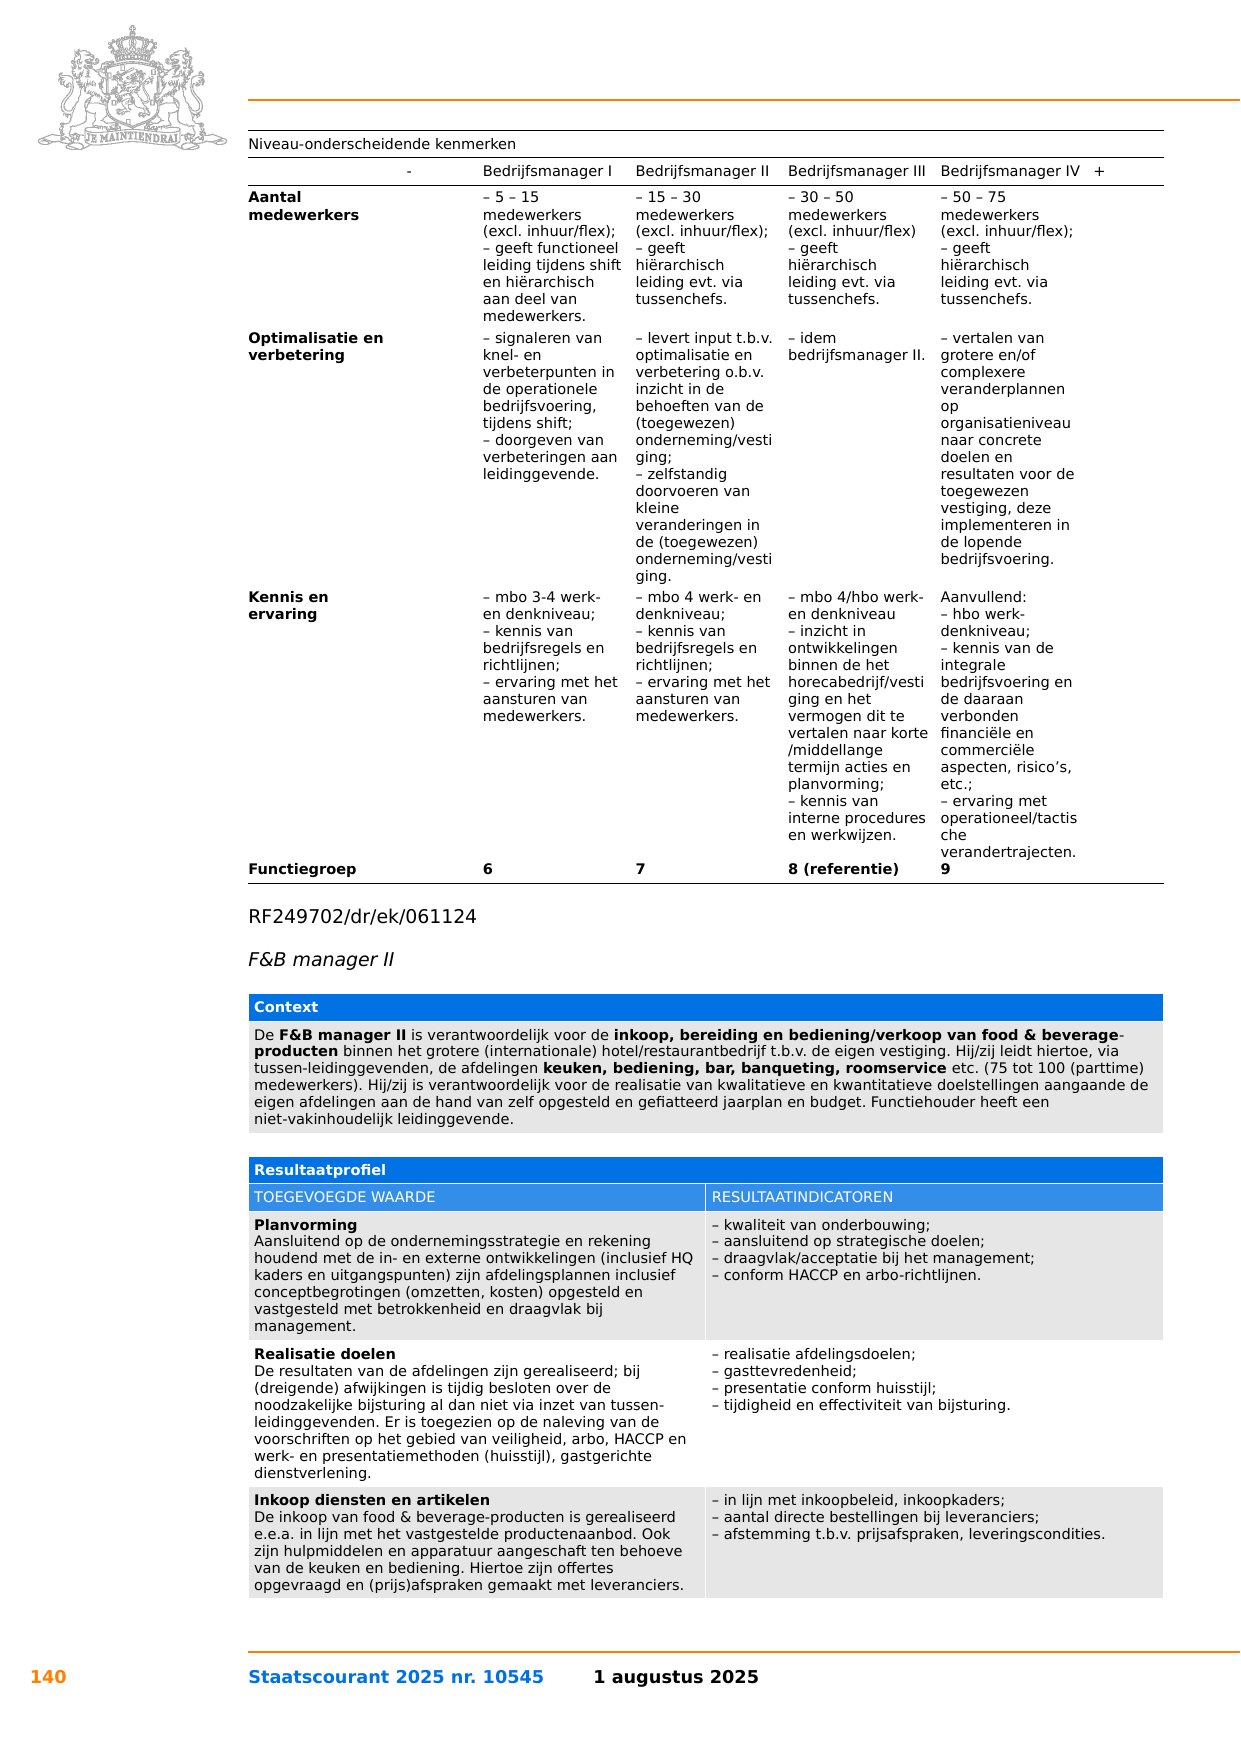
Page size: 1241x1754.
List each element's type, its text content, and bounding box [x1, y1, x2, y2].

table_cell Bedrijfsmanager III [782, 158, 934, 185]
table_cell Aantal medewerkers [248, 186, 401, 325]
table_cell – mbo 3-4 werk- en denkniveau; – kennis van bedrijfsregels en richtlijnen; – ervaring met het aansturen van medewerkers. [477, 585, 629, 861]
table_cell [1087, 186, 1163, 861]
table_cell – in lijn met inkoopbeleid, inkoopkaders; – aantal directe bestellingen bij leveranciers; – afstemming t.b.v. prijsafspraken, leveringscondities. [706, 1487, 1163, 1598]
table_cell RESULTAATINDICATOREN [706, 1184, 1163, 1211]
table_cell 6 [477, 861, 629, 883]
table_cell Bedrijfsmanager II [629, 158, 782, 185]
table_header Resultaatprofiel [249, 1157, 1163, 1183]
table_cell Bedrijfsmanager IV [935, 158, 1087, 185]
table_cell [1087, 861, 1163, 883]
table_cell [248, 158, 401, 185]
table_cell - [401, 158, 477, 185]
table_header Context [249, 994, 1163, 1021]
table_header Niveau-onderscheidende kenmerken [248, 131, 1163, 157]
table_cell – kwaliteit van onderbouwing; – aansluitend op strategische doelen; – draagvlak/acceptatie bij het management; – conform HACCP en arbo-richtlijnen. [706, 1212, 1163, 1340]
table_cell – realisatie afdelingsdoelen; – gasttevredenheid; – presentatie conform huisstijl; – tijdigheid en effectiviteit van bijsturing. [706, 1341, 1163, 1486]
table_cell Aanvullend: – hbo werk- denkniveau; – kennis van de integrale bedrijfsvoering en de daaraan verbonden financiële en commerciële aspecten, risico’s, etc.; – ervaring met operationeel/tactische verandertrajecten. [935, 585, 1087, 861]
text RF249702/dr/ek/061124 [248, 906, 1163, 927]
table_cell – 50 – 75 medewerkers (excl. inhuur/flex); – geeft hiërarchisch leiding evt. via tussenchefs. [935, 186, 1087, 325]
table_cell – mbo 4/hbo werk- en denkniveau – inzicht in ontwikkelingen binnen de het horecabedrijf/vestiging en het vermogen dit te vertalen naar korte /middellange termijn acties en planvorming; – kennis van interne procedures en werkwijzen. [782, 585, 934, 861]
table_cell 8 (referentie) [782, 861, 934, 883]
table_cell Optimalisatie en verbetering [248, 325, 401, 584]
table_cell [401, 186, 477, 861]
subtitle F&B manager II [248, 949, 1163, 971]
table_cell – 30 – 50 medewerkers (excl. inhuur/flex) – geeft hiërarchisch leiding evt. via tussenchefs. [782, 186, 934, 325]
table_cell Bedrijfsmanager I [477, 158, 629, 185]
table_cell – signaleren van knel- en verbeterpunten in de operationele bedrijfsvoering, tijdens shift; – doorgeven van verbeteringen aan leidinggevende. [477, 325, 629, 584]
table_cell [401, 861, 477, 883]
picture [38, 25, 227, 150]
table_cell Planvorming Aansluitend op de ondernemingsstrategie en rekening houdend met de in- en externe ontwikkelingen (inclusief HQ kaders en uitgangspunten) zijn afdelingsplannen inclusief conceptbegrotingen (omzetten, kosten) opgesteld en vastgesteld met betrokkenheid en draagvlak bij management. [249, 1212, 705, 1340]
table_cell – 5 – 15 medewerkers (excl. inhuur/flex); – geeft functioneel leiding tijdens shift en hiërarchisch aan deel van medewerkers. [477, 186, 629, 325]
table_cell – vertalen van grotere en/of complexere veranderplannen op organisatieniveau naar concrete doelen en resultaten voor de toegewezen vestiging, deze implementeren in de lopende bedrijfsvoering. [935, 325, 1087, 584]
table_cell 9 [935, 861, 1087, 883]
table_cell Inkoop diensten en artikelen De inkoop van food & beverage-producten is gerealiseerd e.e.a. in lijn met het vastgestelde productenaanbod. Ook zijn hulpmiddelen en apparatuur aangeschaft ten behoeve van de keuken en bediening. Hiertoe zijn offertes opgevraagd en (prijs)afspraken gemaakt met leveranciers. [249, 1487, 705, 1598]
table_cell + [1087, 158, 1163, 185]
table_cell Functiegroep [248, 861, 401, 883]
table_cell – mbo 4 werk- en denkniveau; – kennis van bedrijfsregels en richtlijnen; – ervaring met het aansturen van medewerkers. [629, 585, 782, 861]
table_cell – levert input t.b.v. optimalisatie en verbetering o.b.v. inzicht in de behoeften van de (toegewezen) onderneming/vestiging; – zelfstandig doorvoeren van kleine veranderingen in de (toegewezen) onderneming/vestiging. [629, 325, 782, 584]
table_cell TOEGEVOEGDE WAARDE [249, 1184, 705, 1211]
table_cell Realisatie doelen De resultaten van de afdelingen zijn gerealiseerd; bij (dreigende) afwijkingen is tijdig besloten over de noodzakelijke bijsturing al dan niet via inzet van tussen-leidinggevenden. Er is toegezien op de naleving van de voorschriften op het gebied van veiligheid, arbo, HACCP en werk- en presentatiemethoden (huisstijl), gastgerichte dienstverlening. [249, 1341, 705, 1486]
table_cell 7 [629, 861, 782, 883]
table_cell – idem bedrijfsmanager II. [782, 325, 934, 584]
table_cell – 15 – 30 medewerkers (excl. inhuur/flex); – geeft hiërarchisch leiding evt. via tussenchefs. [629, 186, 782, 325]
table_cell De F&B manager II is verantwoordelijk voor de inkoop, bereiding en bediening/verkoop van food & beverage-producten binnen het grotere (internationale) hotel/restaurantbedrijf t.b.v. de eigen vestiging. Hij/zij leidt hiertoe, via tussen-leidinggevenden, de afdelingen keuken, bediening, bar, banqueting, roomservice etc. (75 tot 100 (parttime) medewerkers). Hij/zij is verantwoordelijk voor de realisatie van kwalitatieve en kwantitatieve doelstellingen aangaande de eigen afdelingen aan de hand van zelf opgesteld en gefiatteerd jaarplan en budget. Functiehouder heeft een niet‑vakinhoudelijk leidinggevende. [249, 1022, 1163, 1133]
table_cell Kennis en ervaring [248, 585, 401, 861]
